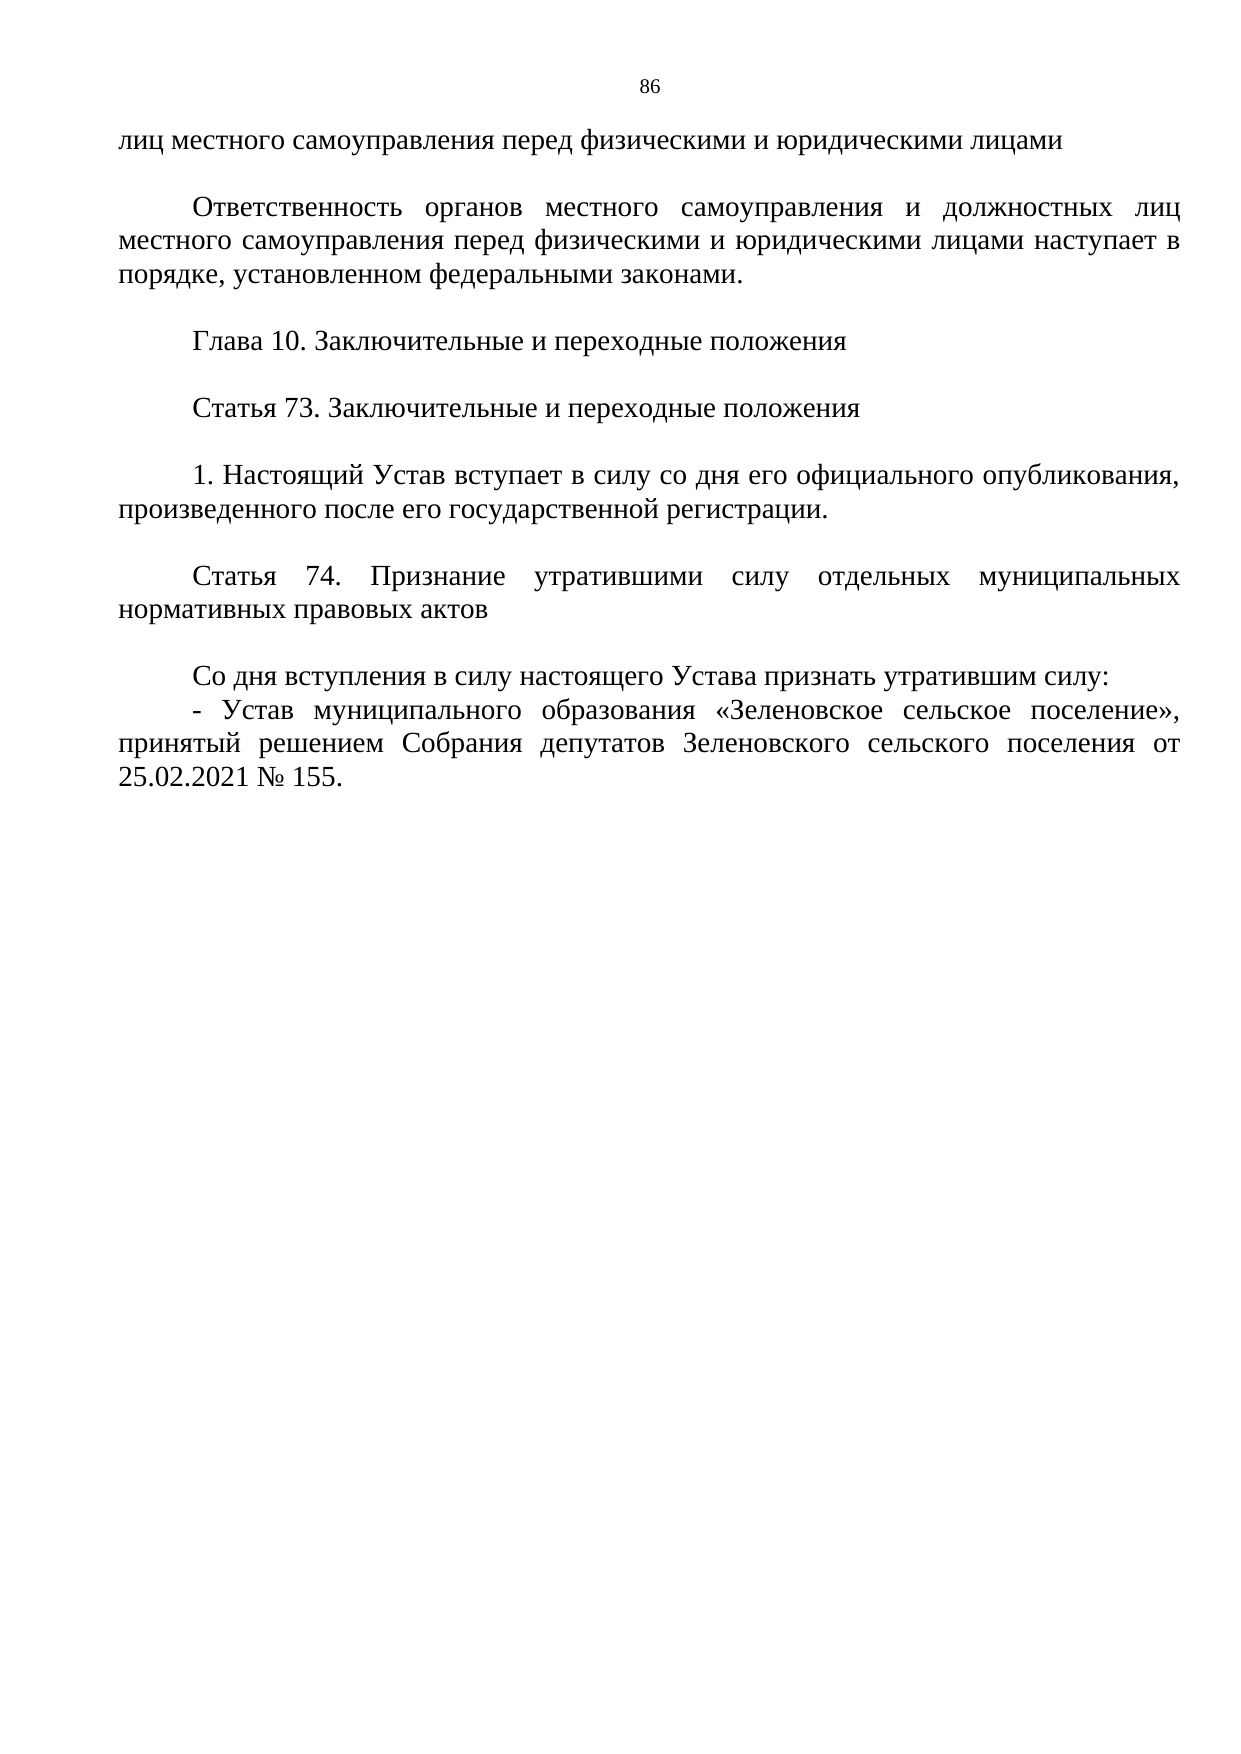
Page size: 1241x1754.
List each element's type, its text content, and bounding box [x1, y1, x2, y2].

text Статья 74. Признание утратившими силу отдельных муниципальных нормативных правовых актов [118, 558, 1181, 625]
text Глава 10. Заключительные и переходные положения [118, 323, 1181, 357]
text Ответственность органов местного самоуправления и должностных лиц местного самоуправления перед физическими и юридическими лицами наступает в порядке, установленном федеральными законами. [118, 189, 1181, 289]
text Статья 73. Заключительные и переходные положения [118, 390, 1181, 424]
text лиц местного самоуправления перед физическими и юридическими лицами [118, 122, 1181, 155]
text - Устав муниципального образования «Зеленовское сельское поселение», принятый решением Собрания депутатов Зеленовского сельского поселения от 25.02.2021 № 155. [118, 692, 1181, 793]
text 1. Настоящий Устав вступает в силу со дня его официального опубликования, произведенного после его государственной регистрации. [118, 457, 1181, 524]
text Со дня вступления в силу настоящего Устава признать утратившим силу: [118, 658, 1181, 692]
